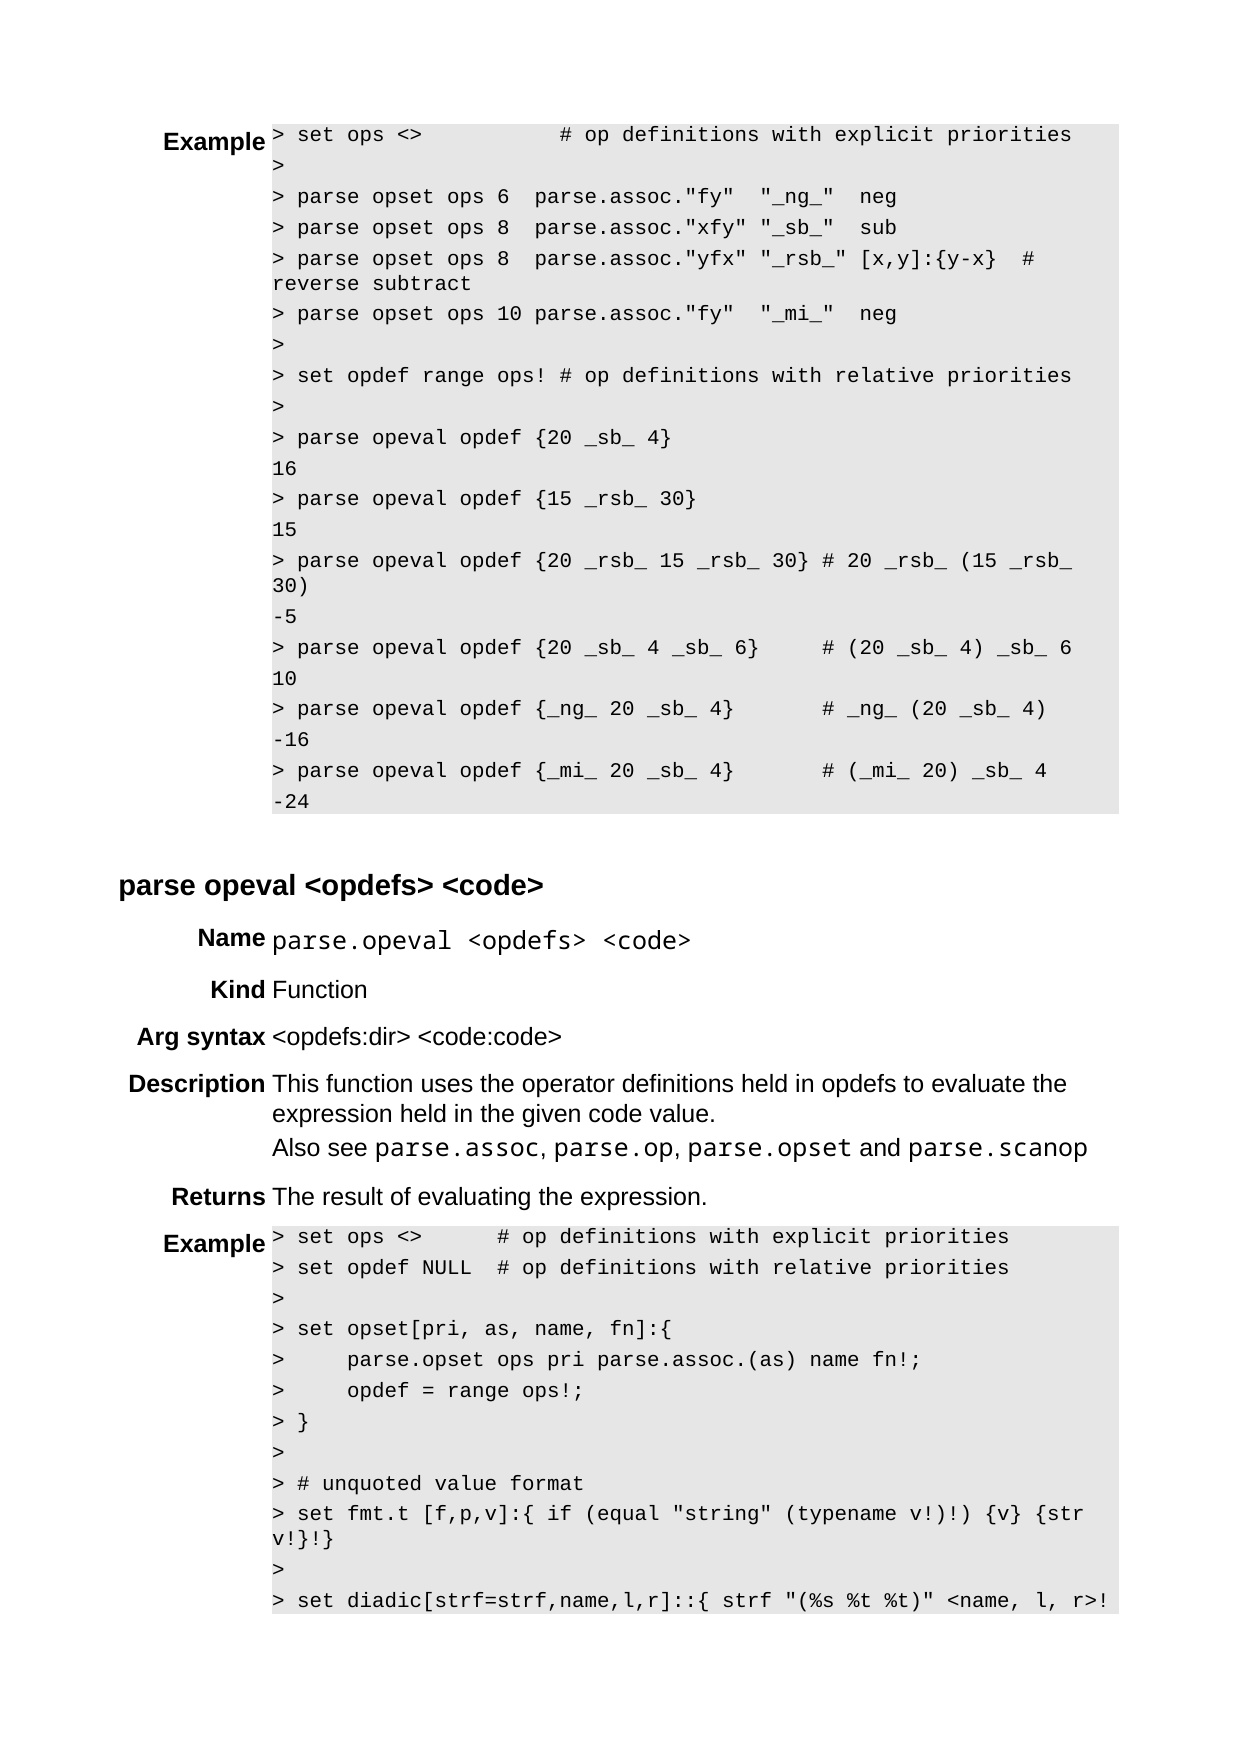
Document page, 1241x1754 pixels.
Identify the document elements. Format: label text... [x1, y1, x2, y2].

table_cell Returns [118, 1173, 269, 1220]
table_header parse.opeval <opdefs> <code> [269, 914, 1122, 966]
table_header Name [118, 914, 269, 966]
table_cell <opdefs:dir> <code:code> [269, 1013, 1122, 1060]
table_cell Description [118, 1060, 269, 1173]
table_cell This function uses the operator definitions held in opdefs to evaluate the expression held in the given code value. Also see parse.assoc, parse.op, parse.opset and parse.scanop [269, 1060, 1122, 1173]
table_cell Function [269, 966, 1122, 1013]
table_cell > set ops <> # op definitions with explicit priorities > set opdef NULL # op definitions with relative priorities > > set opset[pri, as, name, fn]:{ > parse.opset ops pri parse.assoc.(as) name fn!; > opdef = range ops!; > } > > # unquoted value format > set fmt.t [f,p,v]:{ if (equal "string" (typename v!)!) {v} {str v!}!} > > set diadic[strf=strf,name,l,r]::{ strf "(%s %t %t)" <name, l, r>! [269, 1220, 1122, 1617]
table_cell The result of evaluating the expression. [269, 1173, 1122, 1220]
table_cell > set ops <> # op definitions with explicit priorities > > parse opset ops 6 parse.assoc."fy" "_ng_" neg > parse opset ops 8 parse.assoc."xfy" "_sb_" sub > parse opset ops 8 parse.assoc."yfx" "_rsb_" [x,y]:{y-x} # reverse subtract > parse opset ops 10 parse.assoc."fy" "_mi_" neg > > set opdef range ops! # op definitions with relative priorities > > parse opeval opdef {20 _sb_ 4} 16 > parse opeval opdef {15 _rsb_ 30} 15 > parse opeval opdef {20 _rsb_ 15 _rsb_ 30} # 20 _rsb_ (15 _rsb_ 30) -5 > parse opeval opdef {20 _sb_ 4 _sb_ 6} # (20 _sb_ 4) _sb_ 6 10 > parse opeval opdef {_ng_ 20 _sb_ 4} # _ng_ (20 _sb_ 4) -16 > parse opeval opdef {_mi_ 20 _sb_ 4} # (_mi_ 20) _sb_ 4 -24 [269, 118, 1122, 821]
table_cell Kind [118, 966, 269, 1013]
table_cell Example [118, 1220, 269, 1617]
table_cell Example [118, 118, 269, 821]
subtitle parse opeval <opdefs> <code> [118, 868, 1122, 901]
table_cell Arg syntax [118, 1013, 269, 1060]
